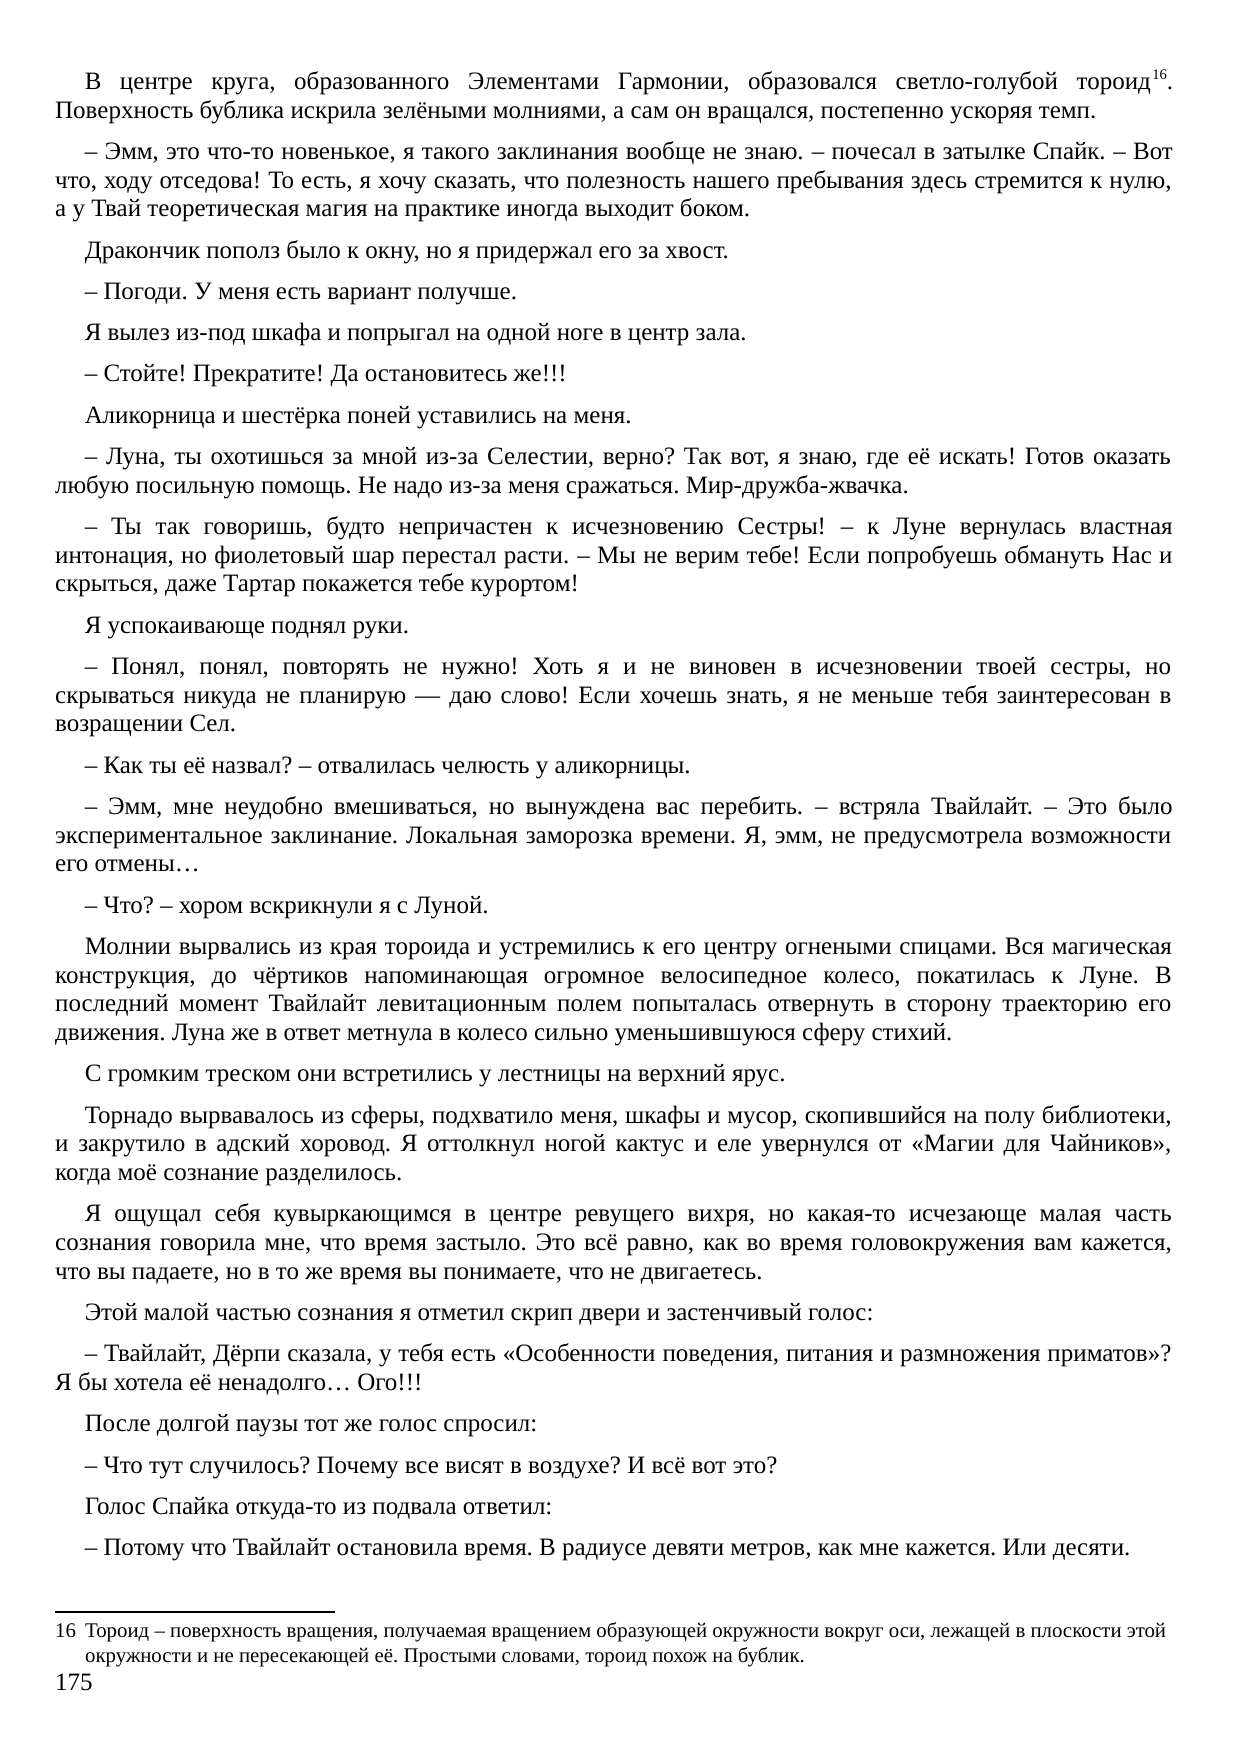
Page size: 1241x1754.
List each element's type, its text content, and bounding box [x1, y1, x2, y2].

text – Что тут случилось? Почему все висят в воздухе? И всё вот это? [55, 1450, 1173, 1478]
text – Ты так говоришь, будто непричастен к исчезновению Сестры! – к Луне вернулась властная интонация, но фиолетовый шар перестал расти. – Мы не верим тебе! Если попробуешь обмануть Нас и скрыться, даже Тартар покажется тебе курортом! [55, 511, 1173, 597]
text Голос Спайка откуда-то из подвала ответил: [55, 1491, 1173, 1520]
text – Эмм, это что-то новенькое, я такого заклинания вообще не знаю. – почесал в затылке Спайк. – Вот что, ходу отседова! То есть, я хочу сказать, что полезность нашего пребывания здесь стремится к нулю, а у Твай теоретическая магия на практике иногда выходит боком. [55, 136, 1173, 222]
text Я вылез из-под шкафа и попрыгал на одной ноге в центр зала. [55, 317, 1173, 346]
text Этой малой частью сознания я отметил скрип двери и застенчивый голос: [55, 1297, 1173, 1326]
text Я ощущал себя кувыркающимся в центре ревущего вихря, но какая-то исчезающе малая часть сознания говорила мне, что время застыло. Это всё равно, как во время головокружения вам кажется, что вы падаете, но в то же время вы понимаете, что не двигаетесь. [55, 1198, 1173, 1285]
text – Стойте! Прекратите! Да остановитесь же!!! [55, 358, 1173, 387]
text – Твайлайт, Дёрпи сказала, у тебя есть «Особенности поведения, питания и размножения приматов»? Я бы хотела её ненадолго… Ого!!! [55, 1338, 1173, 1396]
text – Потому что Твайлайт остановила время. В радиусе девяти метров, как мне кажется. Или десяти. [55, 1532, 1173, 1561]
text – Как ты её назвал? – отвалилась челюсть у аликорницы. [55, 750, 1173, 778]
text Дракончик пополз было к окну, но я придержал его за хвост. [55, 235, 1173, 263]
text – Что? – хором вскрикнули я с Луной. [55, 890, 1173, 918]
text Аликорница и шестёрка поней уставились на меня. [55, 400, 1173, 428]
text Молнии вырвались из края тороида и устремились к его центру огнеными спицами. Вся магическая конструкция, до чёртиков напоминающая огромное велосипедное колесо, покатилась к Луне. В последний момент Твайлайт левитационным полем попыталась отвернуть в сторону траекторию его движения. Луна же в ответ метнула в колесо сильно уменьшившуюся сферу стихий. [55, 931, 1173, 1046]
text – Понял, понял, повторять не нужно! Хоть я и не виновен в исчезновении твоей сестры, но скрываться никуда не планирую — даю слово! Если хочешь знать, я не меньше тебя заинтересован в возращении Сел. [55, 651, 1173, 737]
text С громким треском они встретились у лестницы на верхний ярус. [55, 1058, 1173, 1087]
text – Луна, ты охотишься за мной из-за Селестии, верно? Так вот, я знаю, где её искать! Готов оказать любую посильную помощь. Не надо из-за меня сражаться. Мир-дружба-жвачка. [55, 441, 1173, 498]
text Я успокаивающе поднял руки. [55, 610, 1173, 638]
text – Погоди. У меня есть вариант получше. [55, 276, 1173, 305]
text В центре круга, образованного Элементами Гармонии, образовался светло-голубой тороид. Поверхность бублика искрила зелёными молниями, а сам он вращался, постепенно ускоряя темп. [55, 66, 1173, 123]
text Торнадо вырвавалось из сферы, подхватило меня, шкафы и мусор, скопившийся на полу библиотеки, и закрутило в адский хоровод. Я оттолкнул ногой кактус и еле увернулся от «Магии для Чайников», когда моё сознание разделилось. [55, 1100, 1173, 1186]
text Тороид – поверхность вращения, получаемая вращением образующей окружности вокруг оси, лежащей в плоскости этой окружности и не пересекающей её. Простыми словами, тороид похож на бублик. [55, 1618, 1173, 1667]
text После долгой паузы тот же голос спросил: [55, 1408, 1173, 1437]
text – Эмм, мне неудобно вмешиваться, но вынуждена вас перебить. – встряла Твайлайт. – Это было экспериментальное заклинание. Локальная заморозка времени. Я, эмм, не предусмотрела возможности его отмены… [55, 791, 1173, 877]
